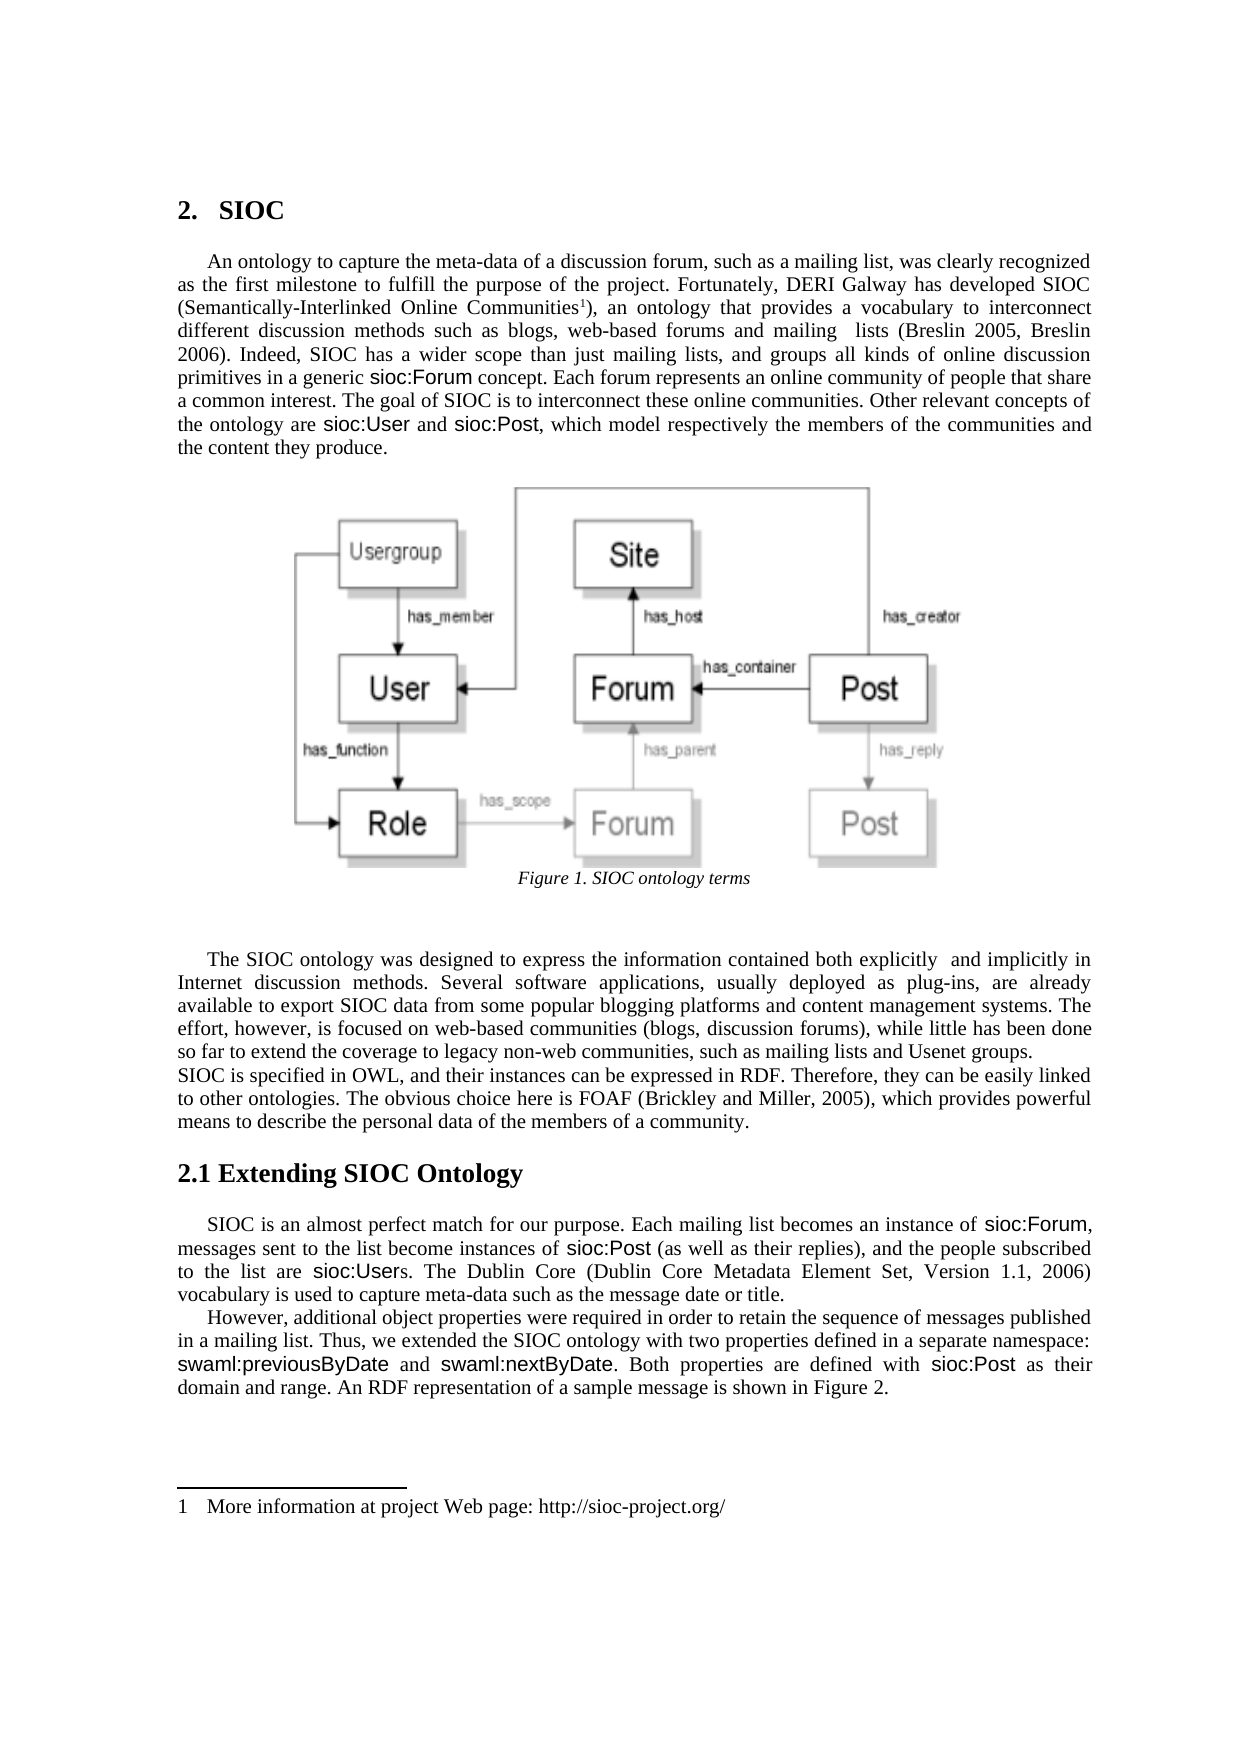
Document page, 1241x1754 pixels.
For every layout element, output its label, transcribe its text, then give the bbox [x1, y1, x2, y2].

text However, additional object properties were required in order to retain the sequence of messages published in a mailing list. Thus, we extended the SIOC ontology with two properties defined in a separate namespace: swaml:previousByDate and swaml:nextByDate. Both properties are defined with sioc:Post as their domain and range. An RDF representation of a sample message is shown in Figure 2. [177, 1306, 1092, 1399]
text Figure 1. SIOC ontology terms [311, 868, 959, 888]
text SIOC is specified in OWL, and their instances can be expressed in RDF. Therefore, they can be easily linked to other ontologies. The obvious choice here is FOAF (Brickley and Miller, 2005), which provides powerful means to describe the personal data of the members of a community. [177, 1063, 1092, 1133]
subtitle SIOC [177, 195, 1092, 225]
text More information at project Web page: http://sioc-project.org/ [177, 1494, 1092, 1518]
picture [294, 487, 962, 868]
subtitle 2.1 Extending SIOC Ontology [177, 1158, 1092, 1188]
text SIOC is an almost perfect match for our purpose. Each mailing list becomes an instance of sioc:Forum, messages sent to the list become instances of sioc:Post (as well as their replies), and the people subscribed to the list are sioc:Users. The Dublin Core (Dublin Core Metadata Element Set, Version 1.1, 2006) vocabulary is used to capture meta-data such as the message date or title. [177, 1213, 1092, 1306]
text The SIOC ontology was designed to express the information contained both explicitly and implicitly in Internet discussion methods. Several software applications, usually deployed as plug-ins, are already available to export SIOC data from some popular blogging platforms and content management systems. The effort, however, is focused on web-based communities (blogs, discussion forums), while little has been done so far to extend the coverage to legacy non-web communities, such as mailing lists and Usenet groups. [177, 459, 1092, 1063]
text An ontology to capture the meta-data of a discussion forum, such as a mailing list, was clearly recognized as the first milestone to fulfill the purpose of the project. Fortunately, DERI Galway has developed SIOC (Semantically-Interlinked Online Communities), an ontology that provides a vocabulary to interconnect different discussion methods such as blogs, web-based forums and mailing lists (Breslin 2005, Breslin 2006). Indeed, SIOC has a wider scope than just mailing lists, and groups all kinds of online discussion primitives in a generic sioc:Forum concept. Each forum represents an online community of people that share a common interest. The goal of SIOC is to interconnect these online communities. Other relevant concepts of the ontology are sioc:User and sioc:Post, which model respectively the members of the communities and the content they produce. [177, 250, 1092, 459]
